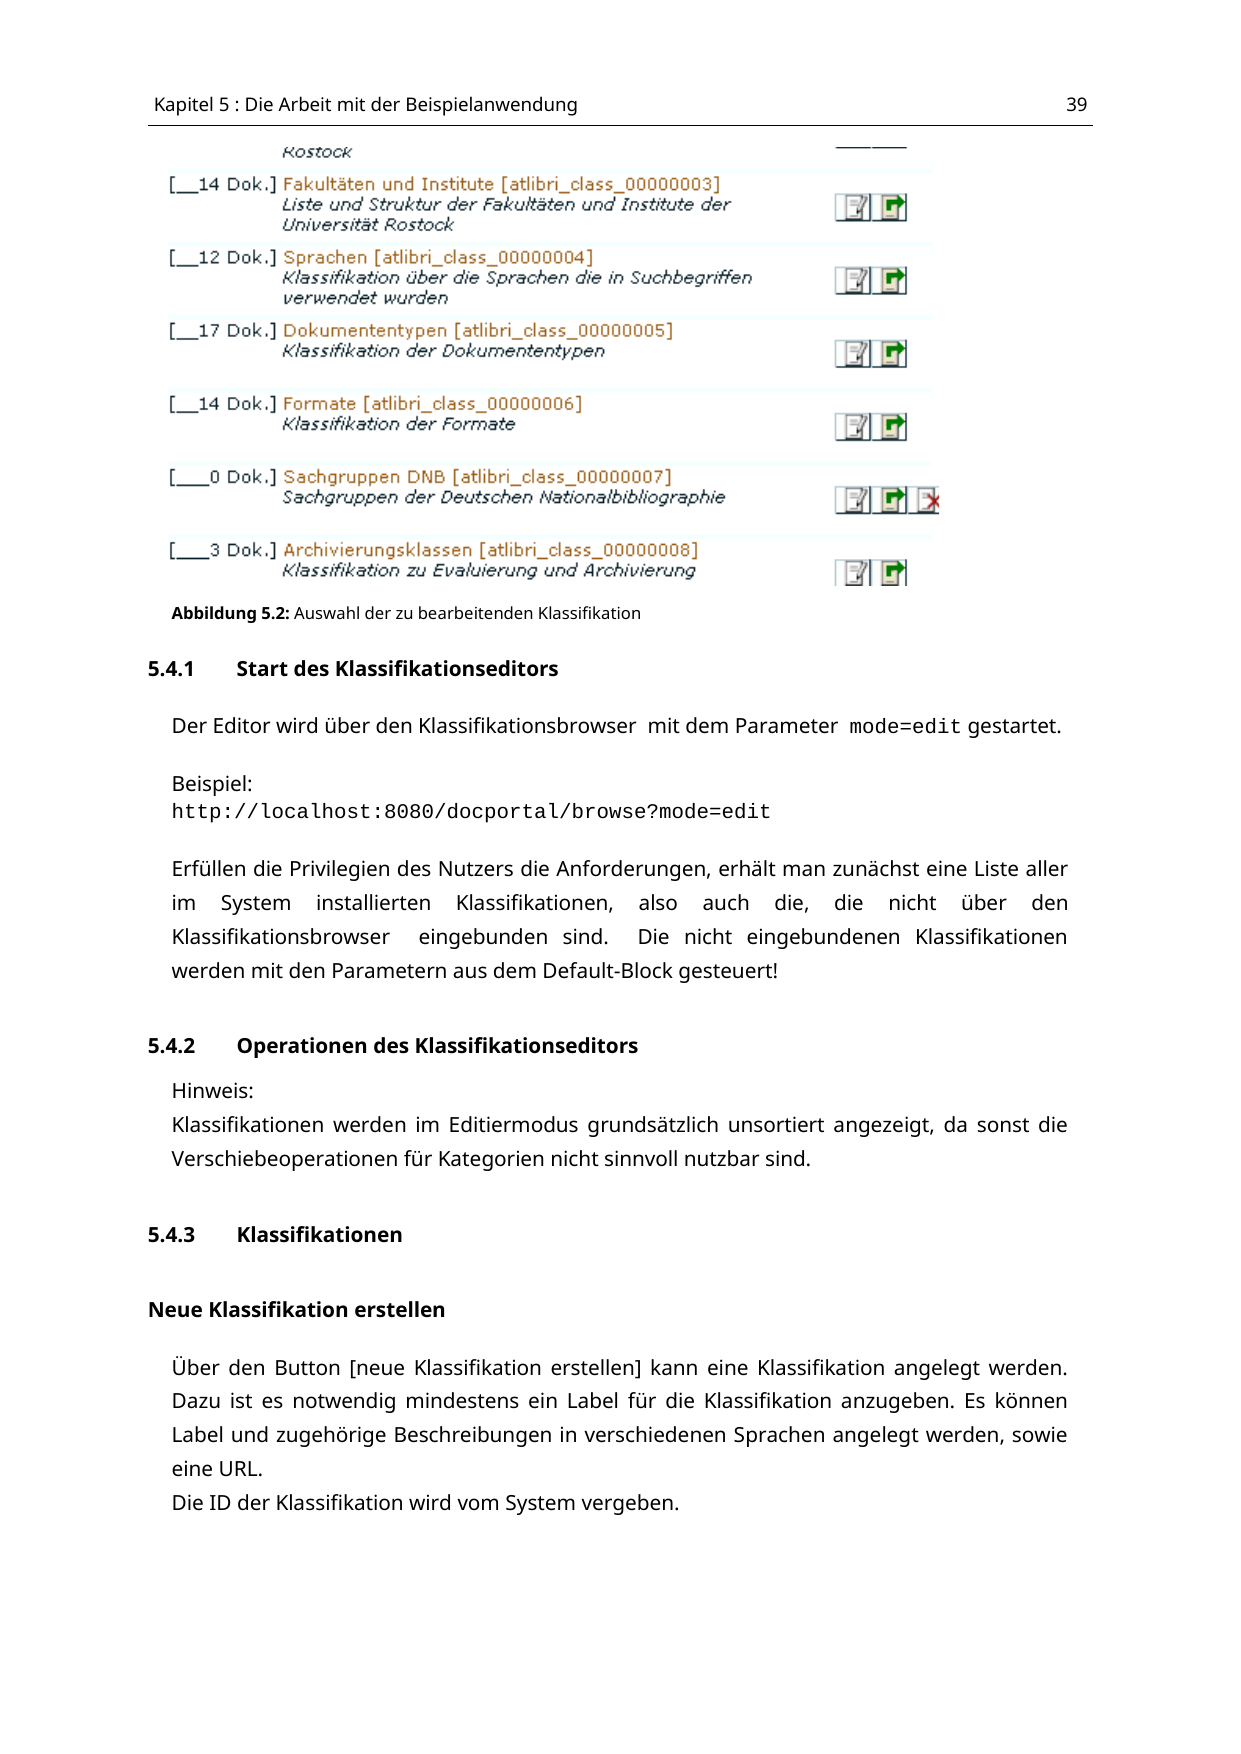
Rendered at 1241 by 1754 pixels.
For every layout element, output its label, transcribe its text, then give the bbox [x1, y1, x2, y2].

subtitle Start des Klassifikationseditors [148, 148, 1092, 682]
text Über den Button [neue Klassifikation erstellen] kann eine Klassifikation angelegt werden. Dazu ist es notwendig mindestens ein Label für die Klassifikation anzugeben. Es können Label und zugehörige Beschreibungen in verschiedenen Sprachen angelegt werden, sowie eine URL. Die ID der Klassifikation wird vom System vergeben. [171, 1353, 1069, 1516]
subtitle Klassifikationen [148, 1220, 1092, 1248]
text Erfüllen die Privilegien des Nutzers die Anforderungen, erhält man zunächst eine Liste aller im System installierten Klassifikationen, also auch die, die nicht über den Klassifikationsbrowser eingebunden sind. Die nicht eingebundenen Klassifikationen werden mit den Parametern aus dem Default-Block gesteuert! [171, 854, 1069, 984]
text Hinweis: Klassifikationen werden im Editiermodus grundsätzlich unsortiert angezeigt, da sonst die Verschiebeoperationen für Kategorien nicht sinnvoll nutzbar sind. [171, 1077, 1069, 1173]
text Der Editor wird über den Klassifikationsbrowser mit dem Parameter mode=edit gestartet. [171, 711, 1069, 739]
text Beispiel: http://localhost:8080/docportal/browse?mode=edit [171, 769, 1069, 825]
text Abbildung 5.2: Auswahl der zu bearbeitenden Klassifikation [171, 586, 916, 624]
subtitle Neue Klassifikation erstellen [148, 1295, 1092, 1323]
subtitle Operationen des Klassifikationseditors [148, 1031, 1092, 1059]
